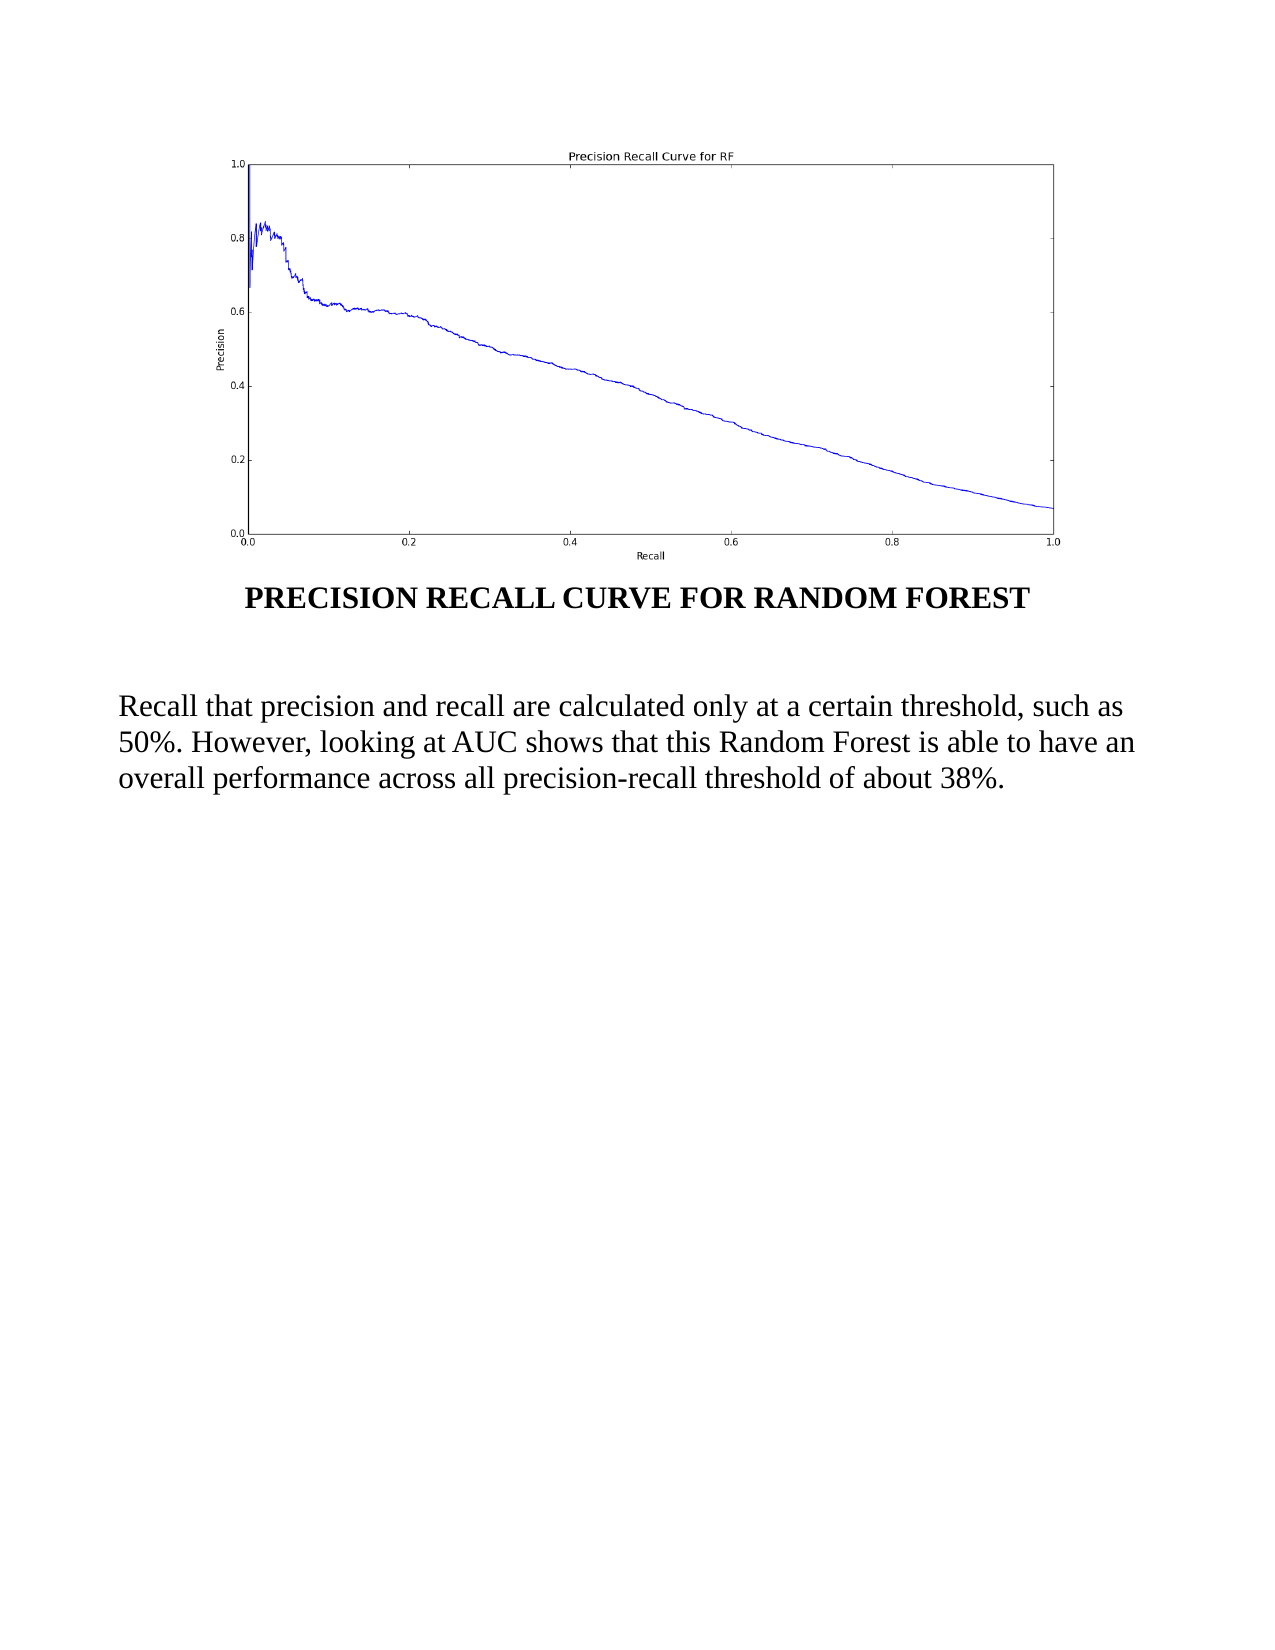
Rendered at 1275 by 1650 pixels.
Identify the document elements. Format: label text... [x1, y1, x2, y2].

picture [118, 118, 1157, 580]
text PRECISION RECALL CURVE FOR RANDOM FOREST [118, 580, 1157, 616]
text Recall that precision and recall are calculated only at a certain threshold, such as 50%. However, looking at AUC shows that this Random Forest is able to have an overall performance across all precision-recall threshold of about 38%. [118, 688, 1157, 795]
